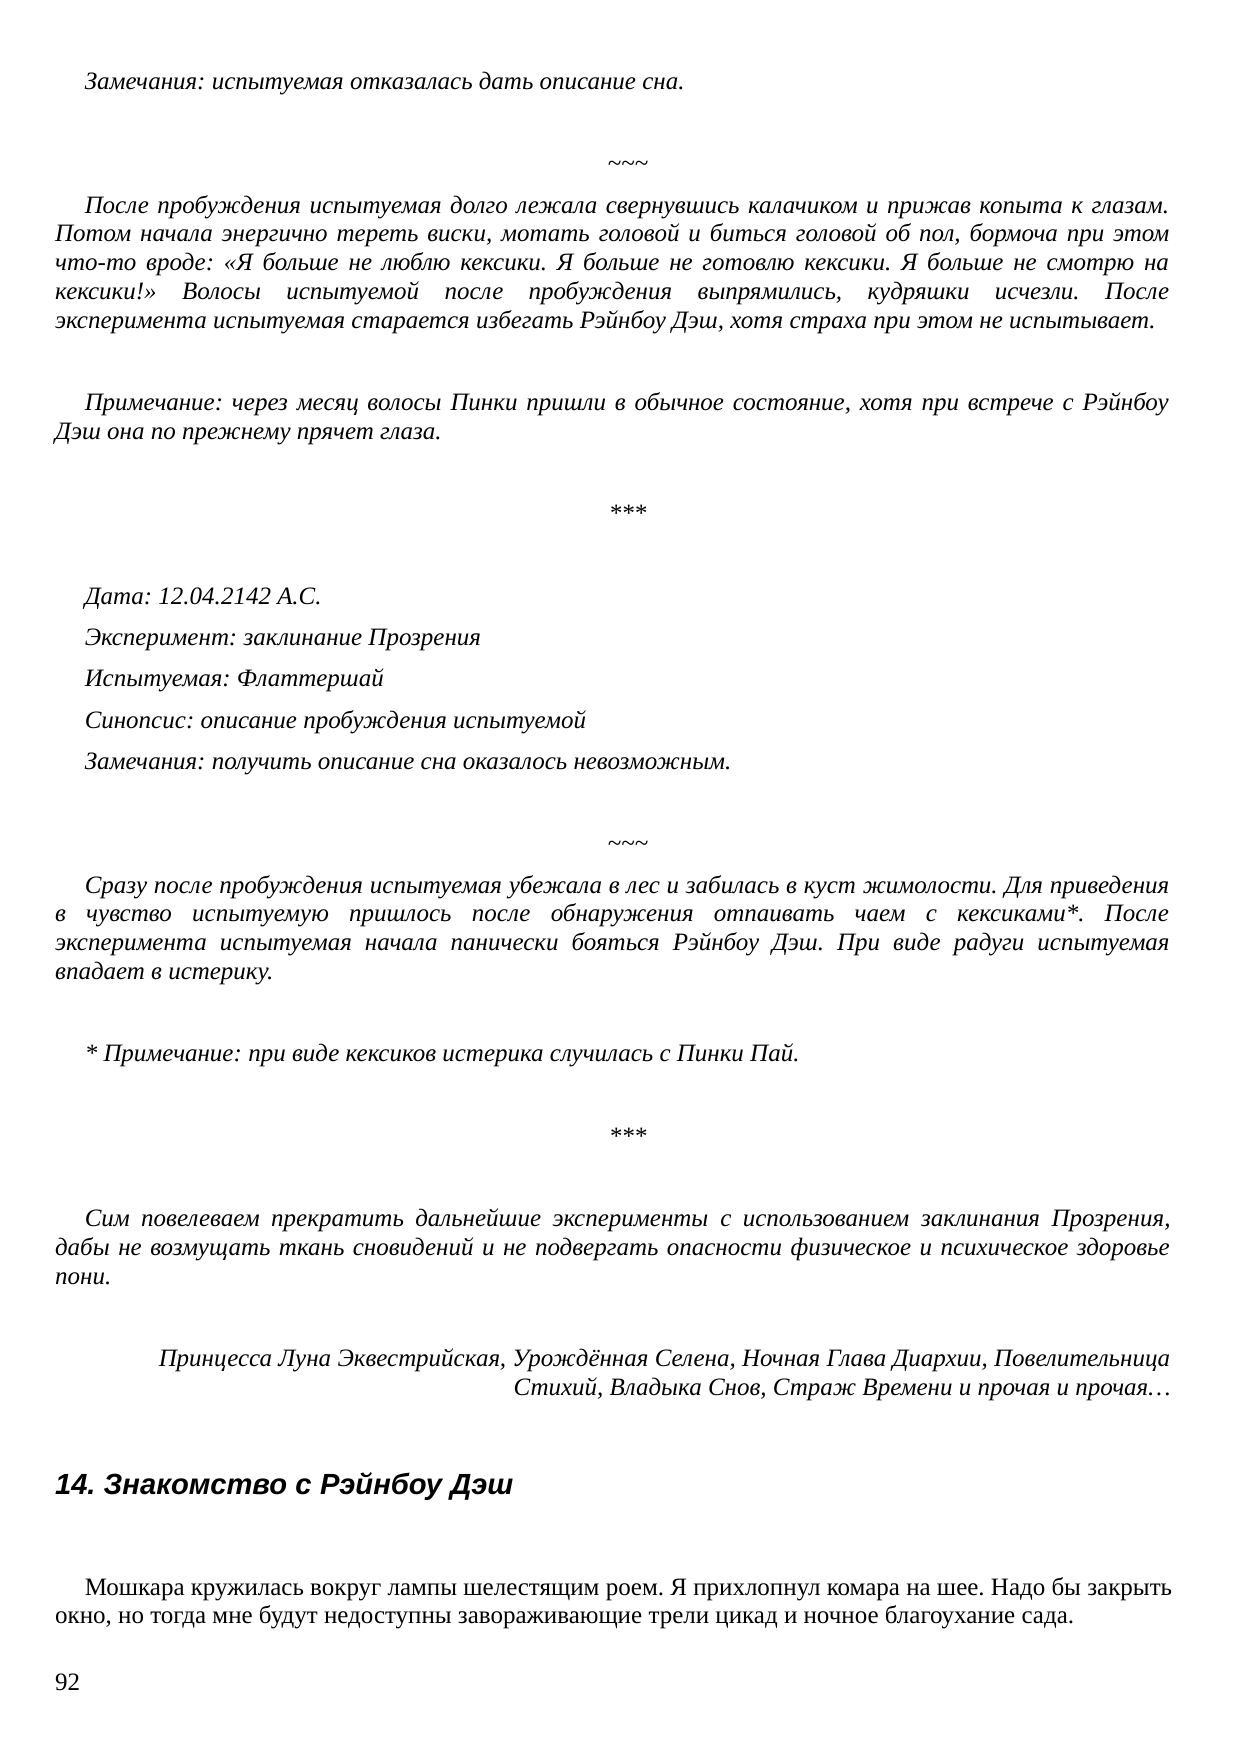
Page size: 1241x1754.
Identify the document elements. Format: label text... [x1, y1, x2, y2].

text * Примечание: при виде кексиков истерика случилась с Пинки Пай. [55, 1038, 1173, 1067]
text Мошкара кружилась вокруг лампы шелестящим роем. Я прихлопнул комара на шее. Надо бы закрыть окно, но тогда мне будут недоступны завораживающие трели цикад и ночное благоухание сада. [55, 1572, 1173, 1629]
text Сим повелеваем прекратить дальнейшие эксперименты с использованием заклинания Прозрения, дабы не возмущать ткань сновидений и не подвергать опасности физическое и психическое здоровье пони. [55, 1203, 1173, 1290]
text После пробуждения испытуемая долго лежала свернувшись калачиком и прижав копыта к глазам. Потом начала энергично тереть виски, мотать головой и биться головой об пол, бормоча при этом что-то вроде: «Я больше не люблю кексики. Я больше не готовлю кексики. Я больше не смотрю на кексики!» Волосы испытуемой после пробуждения выпрямились, кудряшки исчезли. После эксперимента испытуемая старается избегать Рэйнбоу Дэш, хотя страха при этом не испытывает. [55, 190, 1173, 333]
text Замечания: испытуемая отказалась дать описание сна. [55, 66, 1173, 95]
text Испытуемая: Флаттершай [55, 663, 1173, 692]
subtitle 14. Знакомство с Рэйнбоу Дэш [55, 1467, 1173, 1501]
text Примечание: через месяц волосы Пинки пришли в обычное состояние, хотя при встрече с Рэйнбоу Дэш она по прежнему прячет глаза. [55, 387, 1173, 445]
text Дата: 12.04.2142 А.С. [55, 581, 1173, 610]
text *** [55, 498, 1173, 527]
text Замечания: получить описание сна оказалось невозможным. [55, 746, 1173, 775]
text Принцесса Луна Эквестрийская, Урождённая Селена, Ночная Глава Диархии, Повелительница Стихий, Владыка Снов, Страж Времени и прочая и прочая… [55, 1343, 1173, 1401]
text Эксперимент: заклинание Прозрения [55, 622, 1173, 651]
text *** [55, 1121, 1173, 1150]
text ~~~ [55, 148, 1173, 177]
text Синопсис: описание пробуждения испытуемой [55, 705, 1173, 733]
text Сразу после пробуждения испытуемая убежала в лес и забилась в куст жимолости. Для приведения в чувство испытуемую пришлось после обнаружения отпаивать чаем с кексиками*. После эксперимента испытуемая начала панически бояться Рэйнбоу Дэш. При виде радуги испытуемая впадает в истерику. [55, 870, 1173, 985]
text ~~~ [55, 828, 1173, 857]
